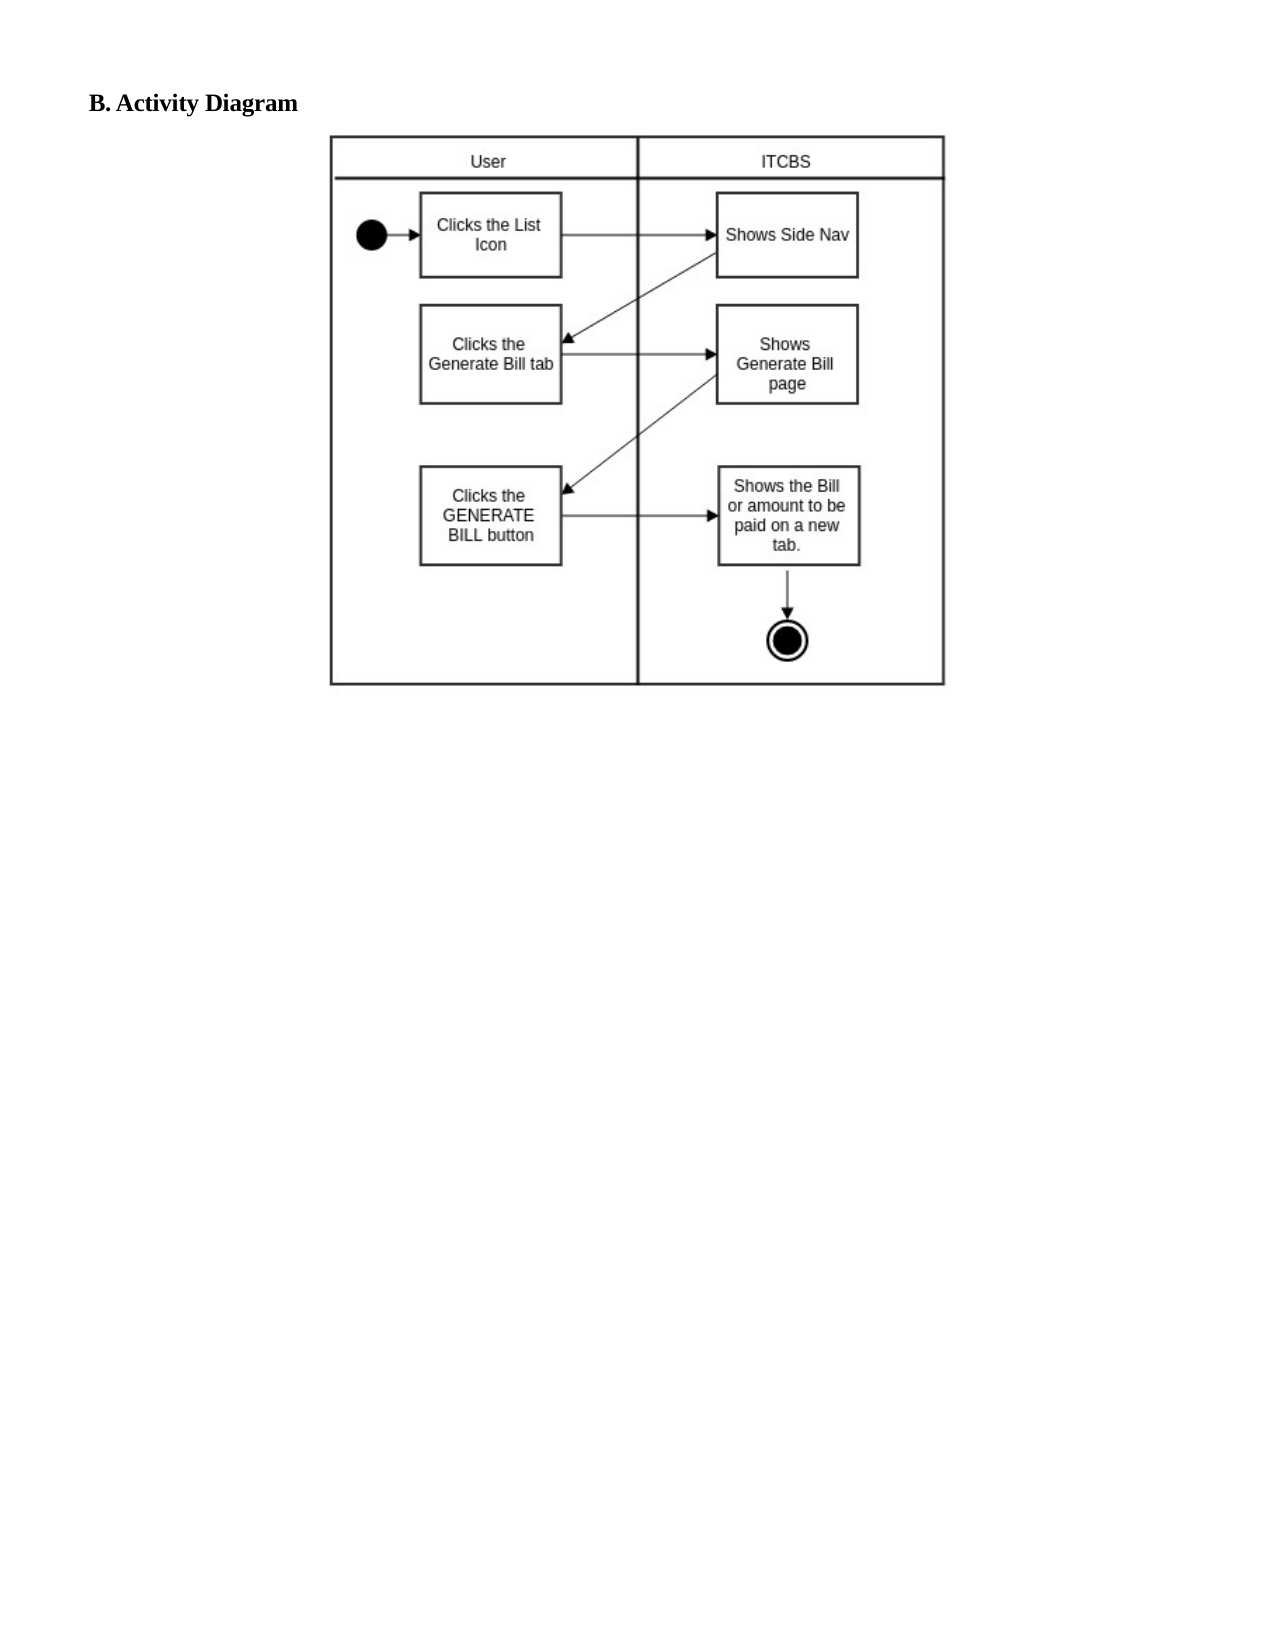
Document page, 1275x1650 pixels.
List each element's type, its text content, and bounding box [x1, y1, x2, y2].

picture [318, 123, 957, 697]
text B. Activity Diagram [88, 88, 1186, 117]
